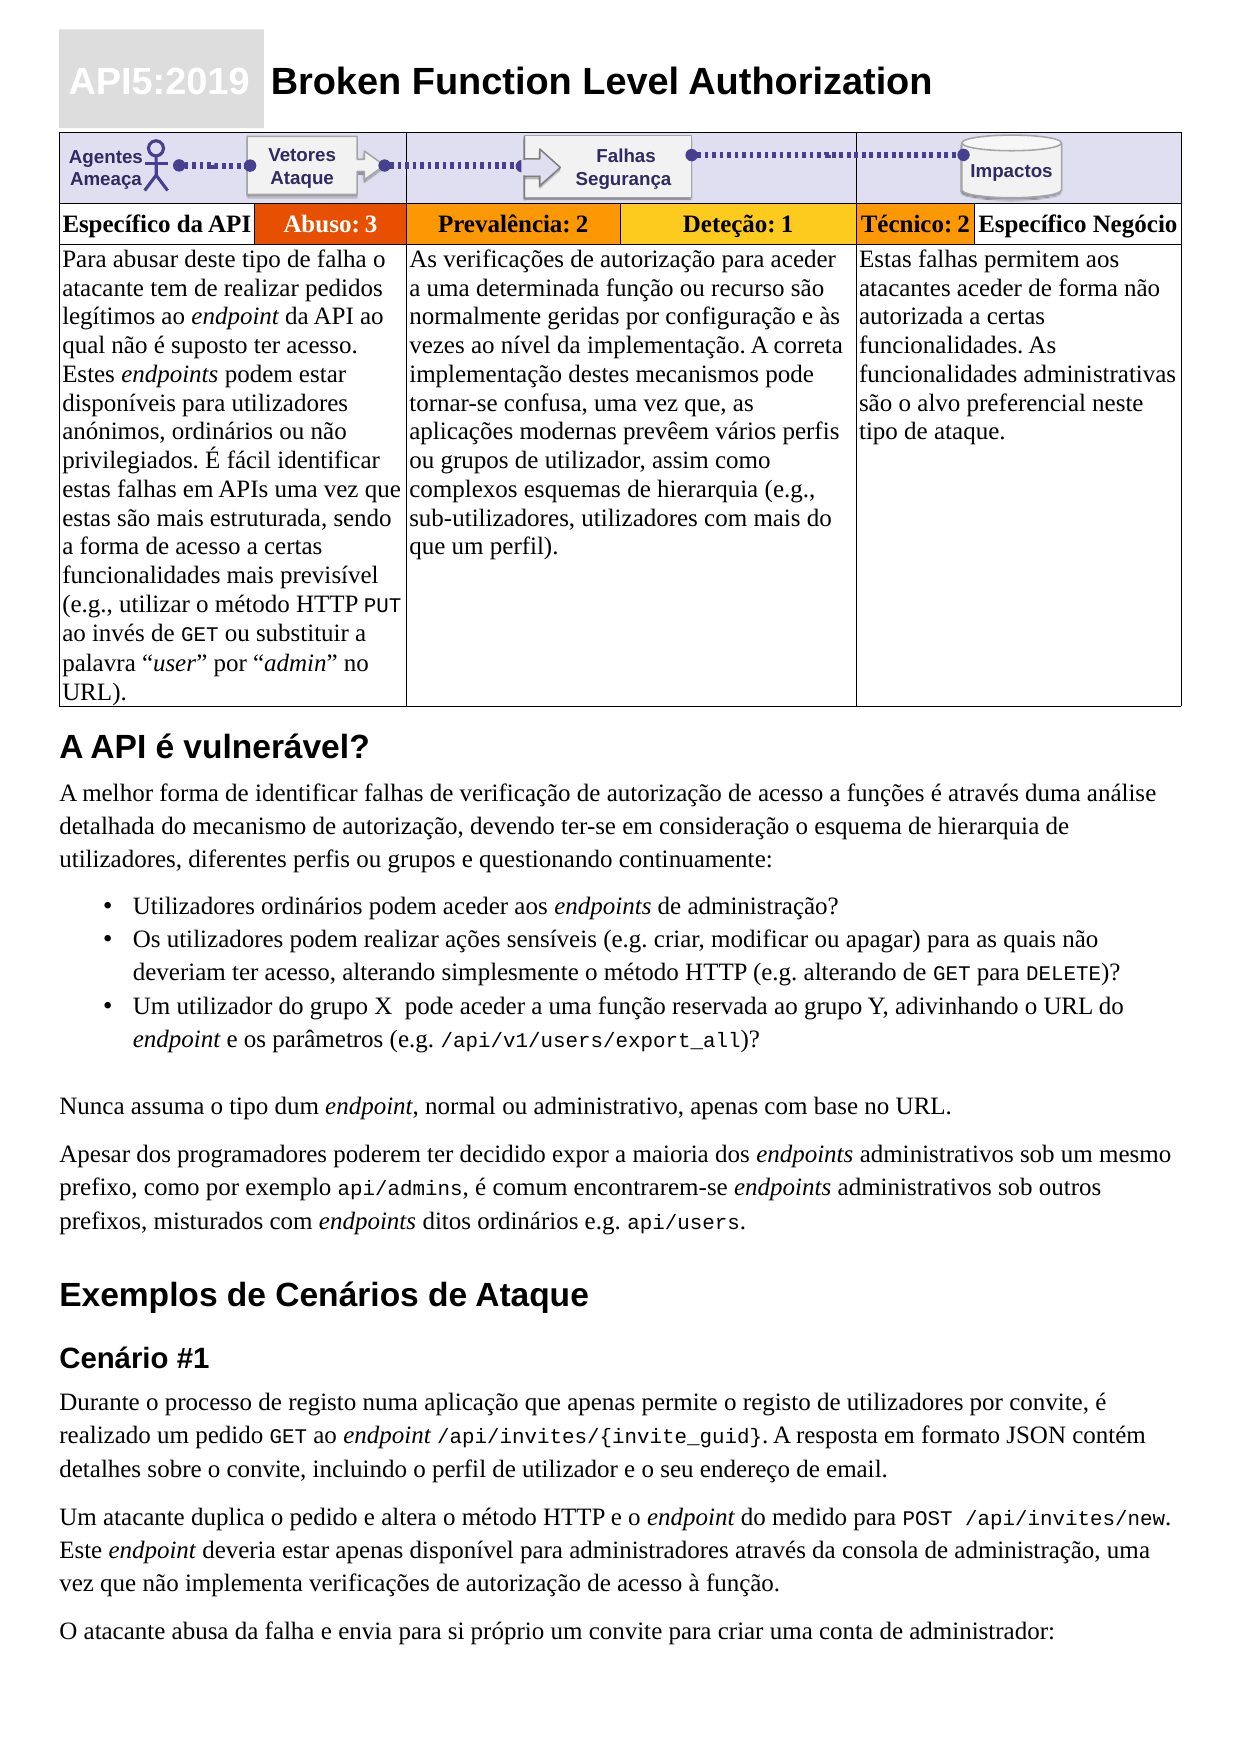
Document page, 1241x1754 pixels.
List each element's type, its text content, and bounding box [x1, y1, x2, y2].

table_cell Prevalência: 2 [407, 204, 620, 244]
text Um atacante duplica o pedido e altera o método HTTP e o endpoint do medido para POST /api/invites/new. Este endpoint deveria estar apenas disponível para administradores através da consola de administração, uma vez que não implementa verificações de autorização de acesso à função. [59, 1502, 1181, 1597]
table_cell Técnico: 2 [857, 204, 974, 244]
text Apesar dos programadores poderem ter decidido expor a maioria dos endpoints administrativos sob um mesmo prefixo, como por exemplo api/admins, é comum encontrarem-se endpoints administrativos sob outros prefixos, misturados com endpoints ditos ordinários e.g. api/users. [59, 1139, 1181, 1235]
table_cell Para abusar deste tipo de falha o atacante tem de realizar pedidos legítimos ao endpoint da API ao qual não é suposto ter acesso. Estes endpoints podem estar disponíveis para utilizadores anónimos, ordinários ou não privilegiados. É fácil identificar estas falhas em APIs uma vez que estas são mais estruturada, sendo a forma de acesso a certas funcionalidades mais previsível (e.g., utilizar o método HTTP PUT ao invés de GET ou substituir a palavra “user” por “admin” no URL). [60, 245, 406, 706]
table_header [857, 133, 974, 203]
text Durante o processo de registo numa aplicação que apenas permite o registo de utilizadores por convite, é realizado um pedido GET ao endpoint /api/invites/{invite_guid}. A resposta em formato JSON contém detalhes sobre o convite, incluindo o perfil de utilizador e o seu endereço de email. [59, 1387, 1181, 1483]
table_header [407, 133, 620, 203]
table_header [254, 133, 406, 203]
table_cell Estas falhas permitem aos atacantes aceder de forma não autorizada a certas funcionalidades. As funcionalidades administrativas são o alvo preferencial neste tipo de ataque. [857, 245, 1181, 706]
text Nunca assuma o tipo dum endpoint, normal ou administrativo, apenas com base no URL. [59, 1091, 1181, 1120]
table_cell Abuso: 3 [255, 204, 406, 244]
text A melhor forma de identificar falhas de verificação de autorização de acesso a funções é através duma análise detalhada do mecanismo de autorização, devendo ter-se em consideração o esquema de hierarquia de utilizadores, diferentes perfis ou grupos e questionando continuamente: [59, 778, 1181, 872]
table_cell Específico da API [60, 204, 254, 244]
table_cell As verificações de autorização para aceder a uma determinada função ou recurso são normalmente geridas por configuração e às vezes ao nível da implementação. A correta implementação destes mecanismos pode tornar-se confusa, uma vez que, as aplicações modernas prevêem vários perfis ou grupos de utilizador, assim como complexos esquemas de hierarquia (e.g., sub-utilizadores, utilizadores com mais do que um perfil). [407, 245, 856, 706]
table_header [620, 133, 856, 203]
table_cell Específico Negócio [975, 204, 1181, 244]
table_header [974, 133, 1181, 203]
table_cell Deteção: 1 [621, 204, 856, 244]
subtitle Cenário #1 [59, 1341, 1181, 1375]
list Utilizadores ordinários podem aceder aos endpoints de administração? [103, 891, 1181, 920]
list Um utilizador do grupo X pode aceder a uma função reservada ao grupo Y, adivinhando o URL do endpoint e os parâmetros (e.g. /api/v1/users/export_all)? [103, 991, 1181, 1054]
list Os utilizadores podem realizar ações sensíveis (e.g. criar, modificar ou apagar) para as quais não deveriam ter acesso, alterando simplesmente o método HTTP (e.g. alterando de GET para DELETE)? [103, 924, 1181, 987]
table_header [60, 133, 254, 203]
subtitle A API é vulnerável? [59, 727, 1181, 765]
subtitle Exemplos de Cenários de Ataque [59, 1275, 1181, 1314]
